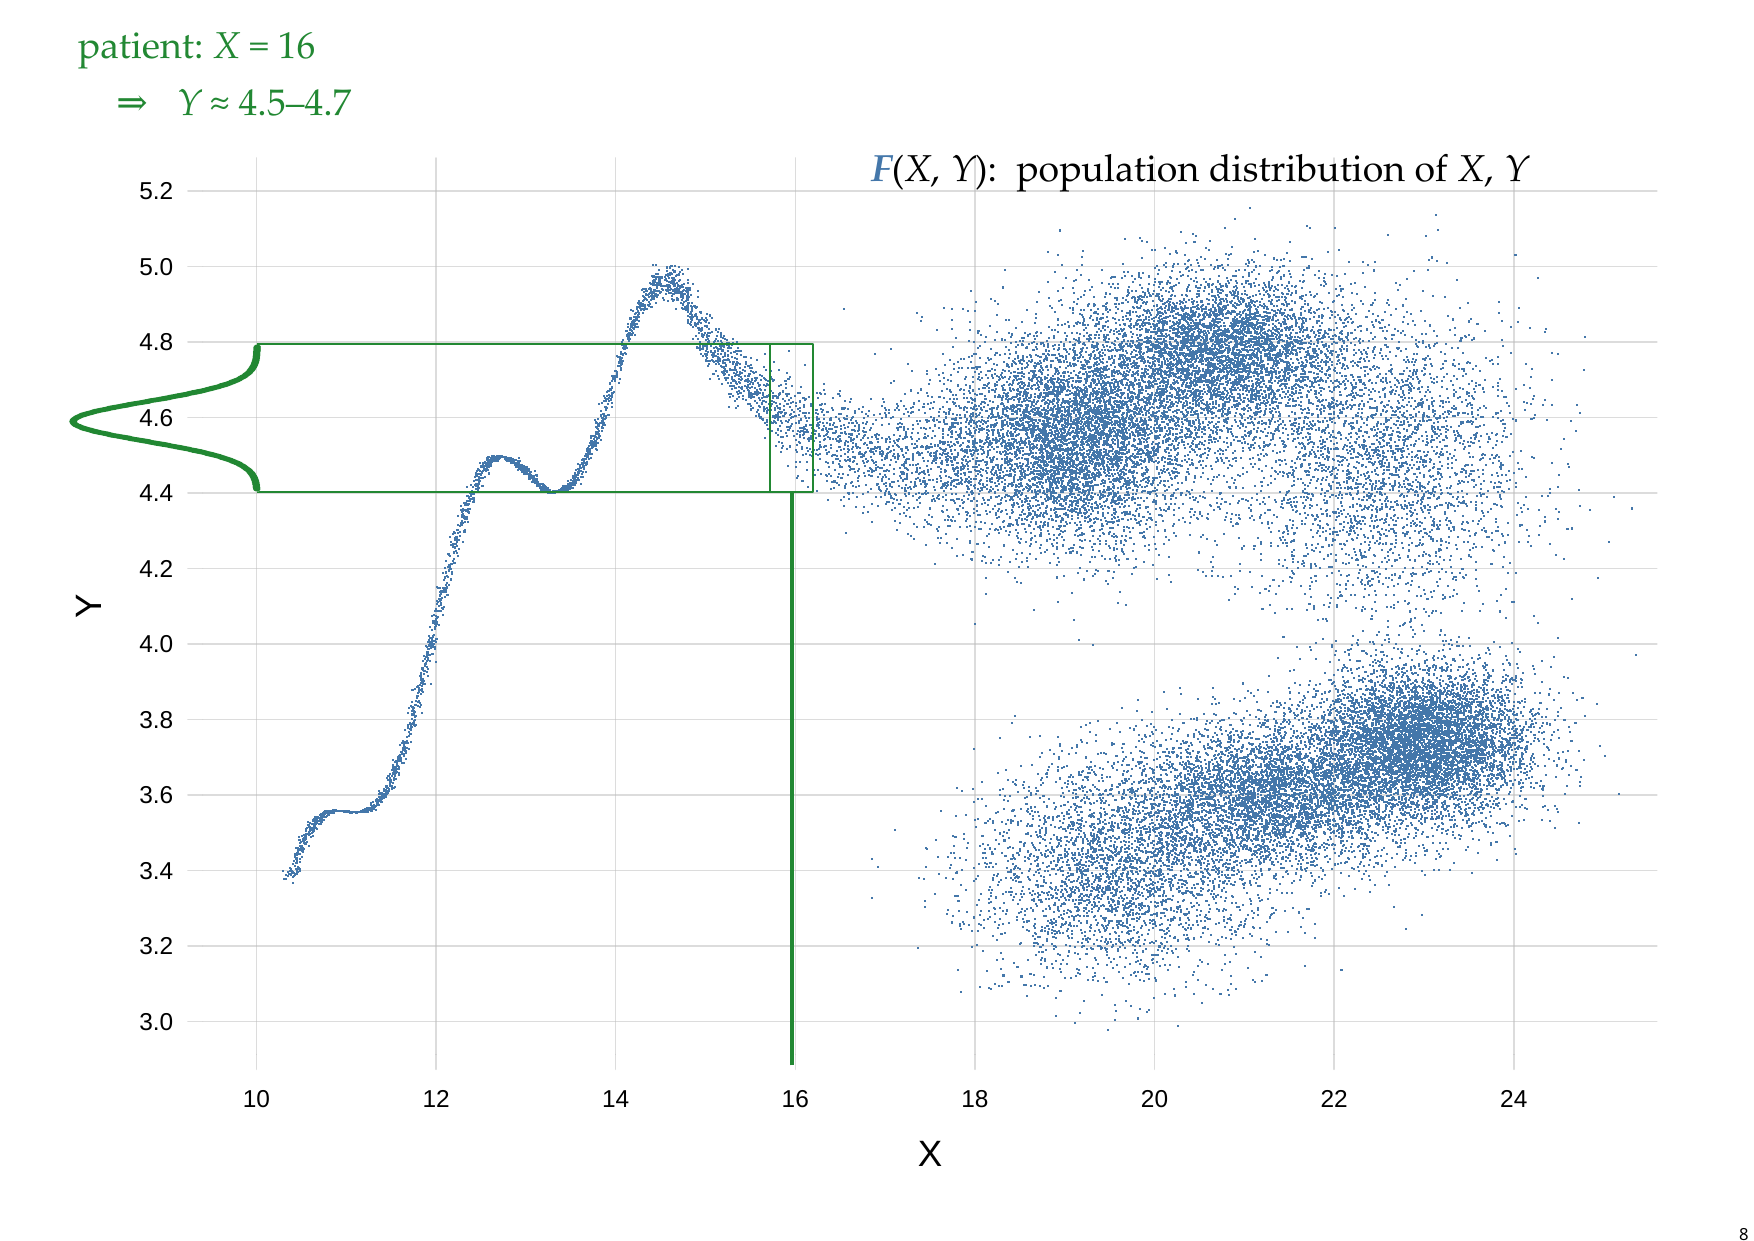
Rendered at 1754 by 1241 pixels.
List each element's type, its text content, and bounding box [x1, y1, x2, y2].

text_box ⇒ Y ≈ 4.5–4.7 [101, 80, 366, 134]
text_box patient: X = 16 [62, 23, 421, 77]
text_box F(X, Y): population distribution of X, Y [856, 146, 1624, 216]
picture [36, 4, 1751, 1216]
